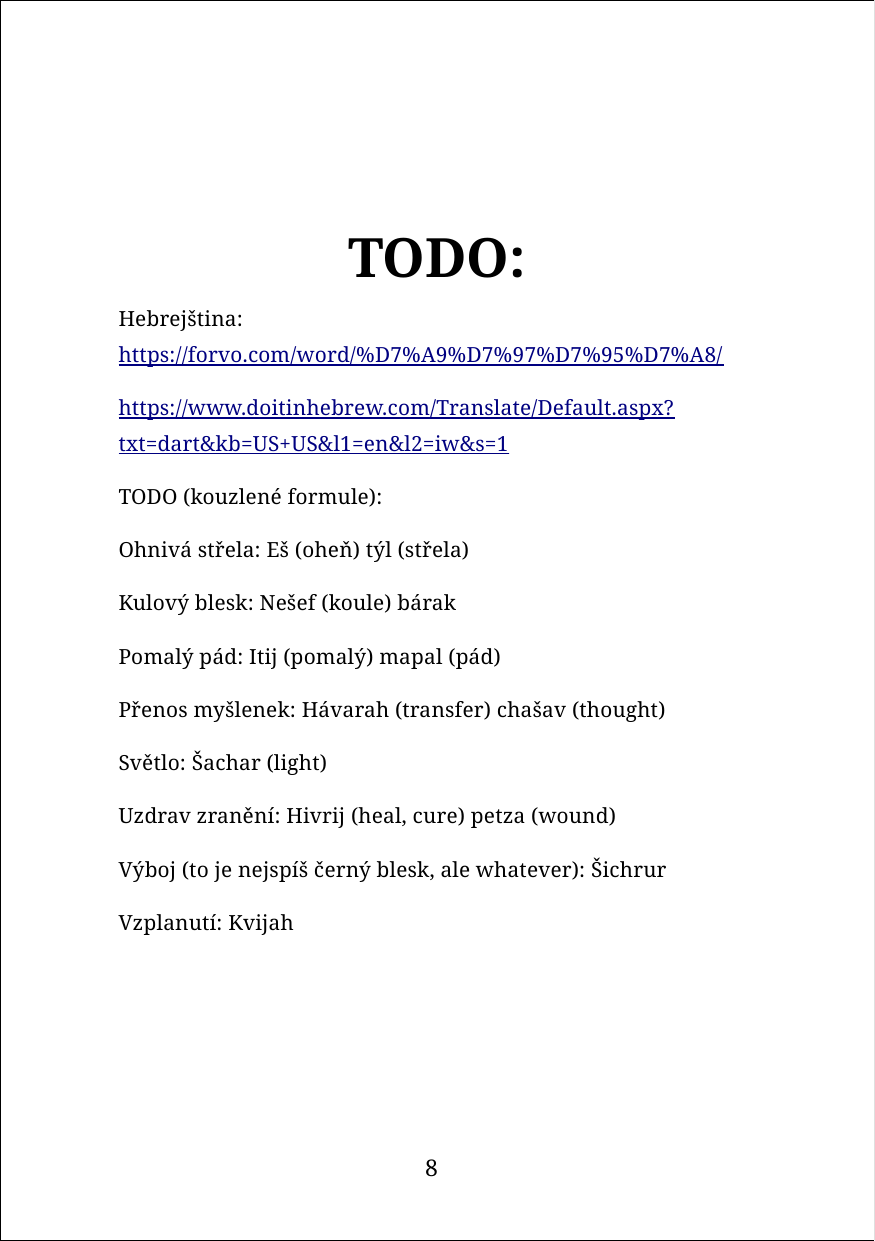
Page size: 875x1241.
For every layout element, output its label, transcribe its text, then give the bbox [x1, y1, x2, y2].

text Světlo: Šachar (light) [118, 748, 756, 777]
text Uzdrav zranění: Hivrij (heal, cure) petza (wound) [118, 801, 756, 830]
text Ohnivá střela: Eš (oheň) týl (střela) [118, 535, 756, 564]
text https://www.doitinhebrew.com/Translate/Default.aspx?txt=dart&kb=US+US&l1=en&l2=iw&s=1 [118, 393, 756, 457]
text Výboj (to je nejspíš černý blesk, ale whatever): Šichrur [118, 855, 756, 883]
text TODO (kouzlené formule): [118, 482, 756, 511]
text Pomalý pád: Itij (pomalý) mapal (pád) [118, 642, 756, 670]
text Přenos myšlenek: Hávarah (transfer) chašav (thought) [118, 695, 756, 723]
text Vzplanutí: Kvijah [118, 908, 756, 936]
subtitle TODO: [118, 219, 756, 293]
text Kulový blesk: Nešef (koule) bárak [118, 588, 756, 617]
text Hebrejština: https://forvo.com/word/%D7%A9%D7%97%D7%95%D7%A8/ [118, 304, 756, 368]
